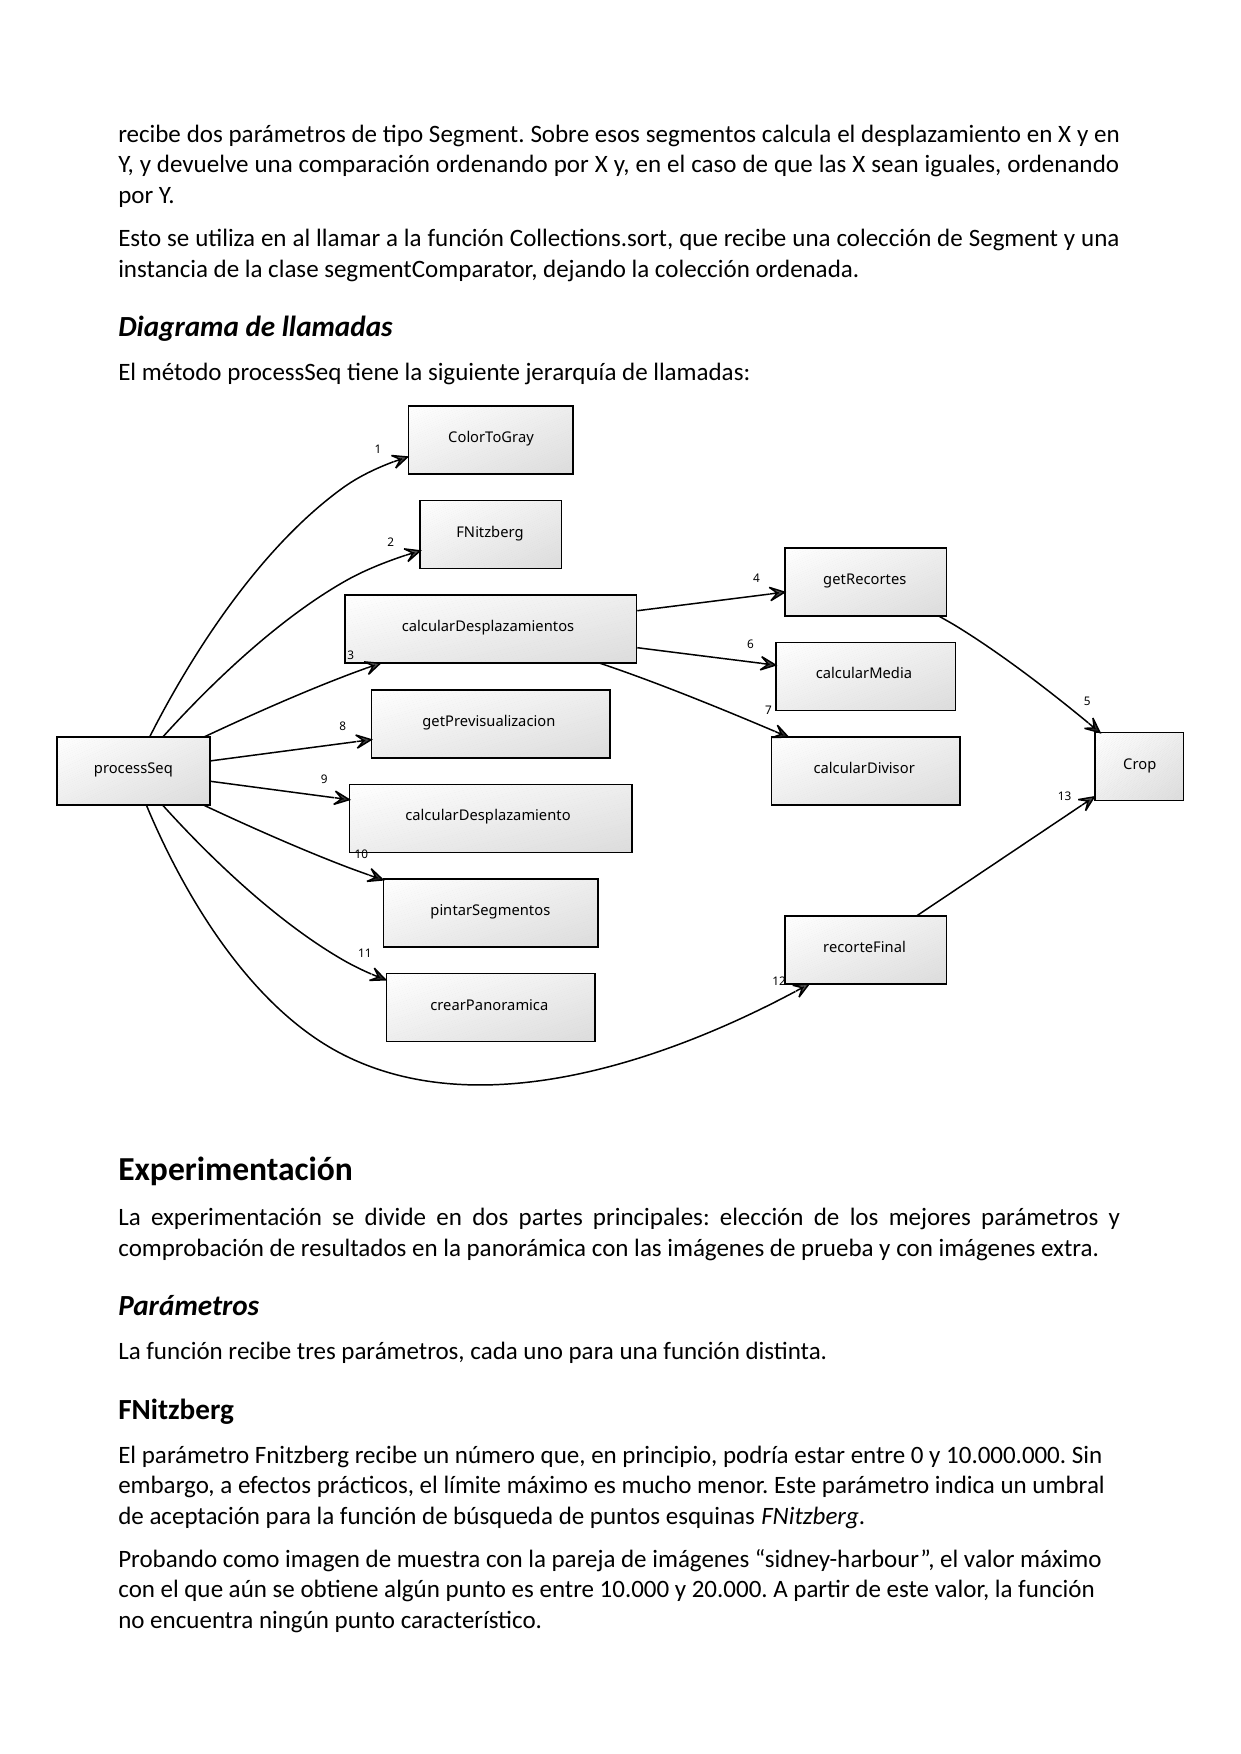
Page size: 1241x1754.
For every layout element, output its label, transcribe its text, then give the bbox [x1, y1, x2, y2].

text La función recibe tres parámetros, cada uno para una función distinta. [118, 1335, 1122, 1366]
subtitle Parámetros [118, 1287, 1122, 1323]
subtitle Experimentación [118, 1148, 1122, 1189]
text recibe dos parámetros de tipo Segment. Sobre esos segmentos calcula el desplazamiento en X y en Y, y devuelve una comparación ordenando por X y, en el caso de que las X sean iguales, ordenando por Y. [118, 118, 1122, 210]
text El método processSeq tiene la siguiente jerarquía de llamadas: [118, 356, 1122, 387]
text La experimentación se divide en dos partes principales: elección de los mejores parámetros y comprobación de resultados en la panorámica con las imágenes de prueba y con imágenes extra. [118, 1201, 1122, 1262]
subtitle Diagrama de llamadas [118, 308, 1122, 344]
text Esto se utiliza en al llamar a la función Collections.sort, que recibe una colección de Segment y una instancia de la clase segmentComparator, dejando la colección ordenada. [118, 222, 1122, 283]
text El parámetro Fnitzberg recibe un número que, en principio, podría estar entre 0 y 10.000.000. Sin embargo, a efectos prácticos, el límite máximo es mucho menor. Este parámetro indica un umbral de aceptación para la función de búsqueda de puntos esquinas FNitzberg. [118, 1439, 1122, 1531]
subtitle FNitzberg [118, 1391, 1122, 1426]
text Probando como imagen de muestra con la pareja de imágenes “sidney-harbour”, el valor máximo con el que aún se obtiene algún punto es entre 10.000 y 20.000. A partir de este valor, la función no encuentra ningún punto característico. [118, 1543, 1122, 1634]
